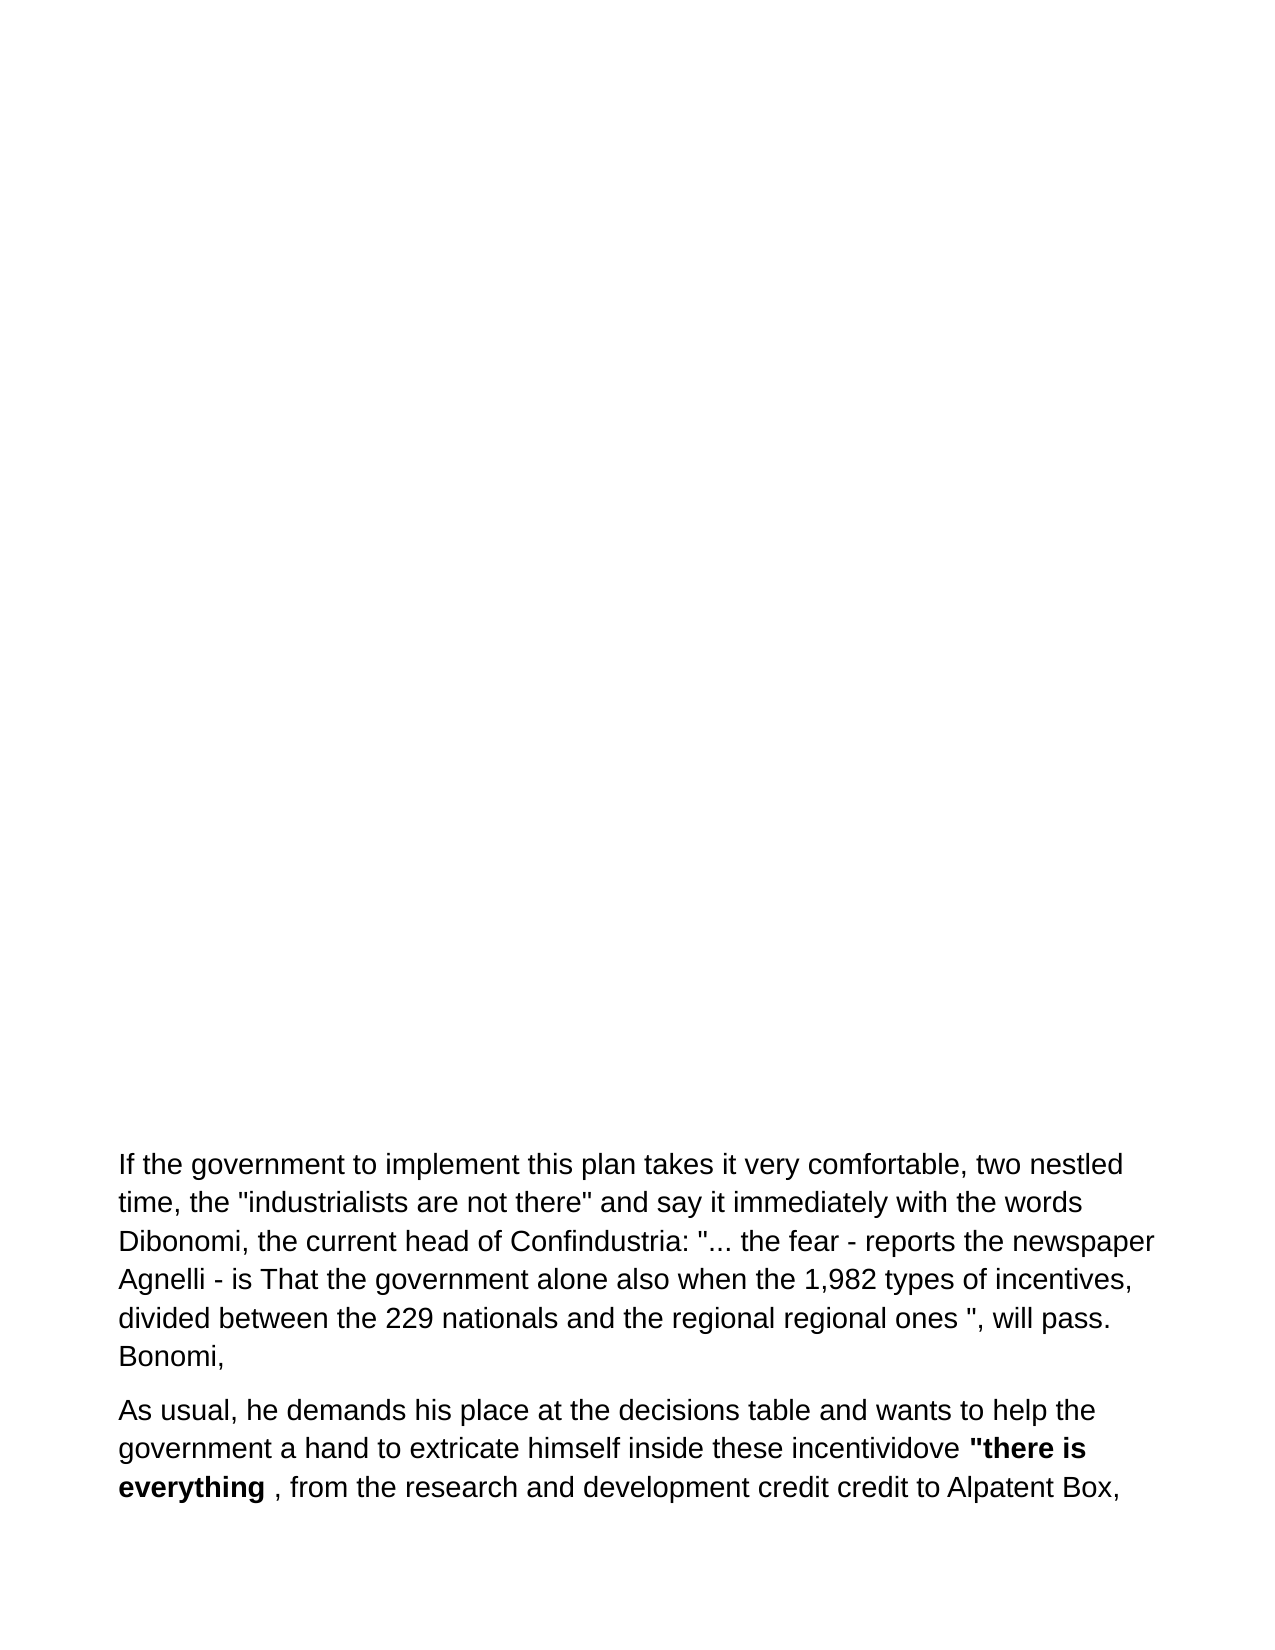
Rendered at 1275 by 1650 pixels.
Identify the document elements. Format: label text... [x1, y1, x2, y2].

text As usual, he demands his place at the decisions table and wants to help the government a hand to extricate himself inside these incentividove "there is everything , from the research and development credit credit to Alpatent Box, [118, 1393, 1157, 1503]
text If the government to implement this plan takes it very comfortable, two nestled time, the "industrialists are not there" and say it immediately with the words Dibonomi, the current head of Confindustria: "... the fear - reports the newspaper Agnelli - is That the government alone also when the 1,982 types of incentives, divided between the 229 nationals and the regional regional ones ", will pass. Bonomi, [118, 118, 1157, 1373]
